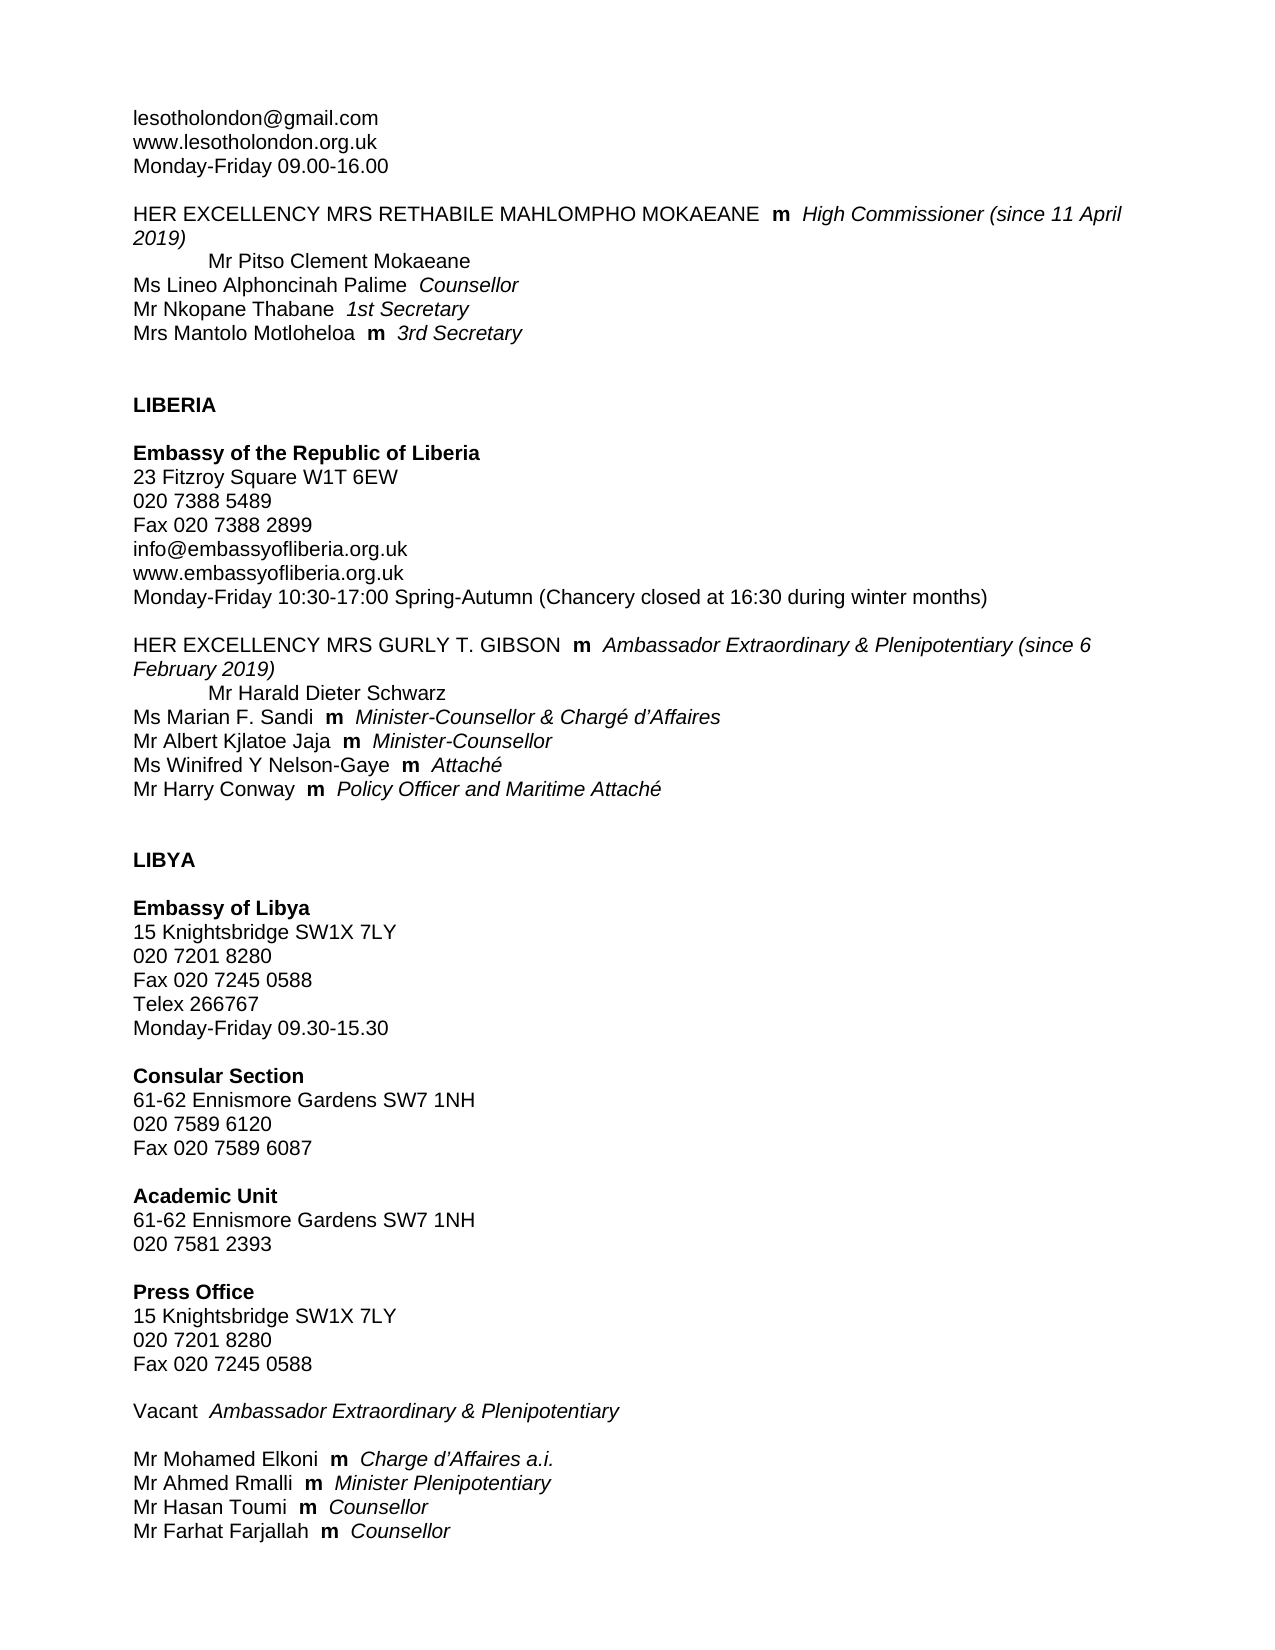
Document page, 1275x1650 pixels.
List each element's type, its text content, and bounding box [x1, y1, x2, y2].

text Mr Nkopane Thabane 1st Secretary [133, 297, 1181, 321]
text Mr Farhat Farjallah m Counsellor [133, 1519, 1181, 1543]
text Ms Winifred Y Nelson-Gaye m Attaché [133, 752, 1181, 776]
text 020 7201 8280 [133, 944, 1181, 968]
text Mr Albert Kjlatoe Jaja m Minister-Counsellor [133, 728, 1181, 752]
text Academic Unit [133, 1184, 1181, 1208]
text Monday-Friday 10:30-17:00 Spring-Autumn (Chancery closed at 16:30 during winter months) [133, 585, 1181, 609]
text Mr Pitso Clement Mokaeane [133, 249, 1181, 273]
text 61-62 Ennismore Gardens SW7 1NH [133, 1208, 1181, 1232]
text Mr Mohamed Elkoni m Charge d’Affaires a.i. [133, 1447, 1181, 1471]
text 020 7201 8280 [133, 1327, 1181, 1351]
text Ms Marian F. Sandi m Minister-Counsellor & Chargé d’Affaires [133, 704, 1181, 728]
text www.embassyofliberia.org.uk [133, 561, 1181, 585]
text Vacant Ambassador Extraordinary & Plenipotentiary [133, 1399, 1181, 1423]
text LIBYA [133, 848, 1181, 872]
text lesotholondon@gmail.com [133, 106, 1181, 129]
text Fax 020 7388 2899 [133, 513, 1181, 537]
text 15 Knightsbridge SW1X 7LY [133, 1303, 1181, 1327]
text Monday-Friday 09.30-15.30 [133, 1016, 1181, 1040]
text 61-62 Ennismore Gardens SW7 1NH [133, 1088, 1181, 1112]
text Mrs Mantolo Motloheloa m 3rd Secretary [133, 321, 1181, 345]
text Consular Section [133, 1064, 1181, 1088]
subtitle Embassy of the Republic of Liberia [133, 441, 1181, 465]
text www.lesotholondon.org.uk [133, 129, 1181, 153]
text Fax 020 7245 0588 [133, 1351, 1181, 1375]
text Press Office [133, 1279, 1181, 1303]
text Fax 020 7245 0588 [133, 968, 1181, 992]
text HER EXCELLENCY MRS RETHABILE MAHLOMPHO MOKAEANE m High Commissioner (since 11 April 2019) [133, 201, 1181, 249]
text Telex 266767 [133, 992, 1181, 1016]
text 020 7589 6120 [133, 1112, 1181, 1136]
text Mr Hasan Toumi m Counsellor [133, 1495, 1181, 1519]
text Fax 020 7589 6087 [133, 1136, 1181, 1160]
text Mr Harry Conway m Policy Officer and Maritime Attaché [133, 776, 1181, 800]
text Mr Ahmed Rmalli m Minister Plenipotentiary [133, 1471, 1181, 1495]
text 020 7581 2393 [133, 1232, 1181, 1256]
text 23 Fitzroy Square W1T 6EW [133, 465, 1181, 489]
text 020 7388 5489 [133, 489, 1181, 513]
text Embassy of Libya [133, 896, 1181, 920]
text Monday-Friday 09.00-16.00 [133, 153, 1181, 177]
text info@embassyofliberia.org.uk [133, 537, 1181, 561]
text Ms Lineo Alphoncinah Palime Counsellor [133, 273, 1181, 297]
subtitle LIBERIA [133, 393, 1181, 417]
text HER EXCELLENCY MRS GURLY T. GIBSON m Ambassador Extraordinary & Plenipotentiary (since 6 February 2019) [133, 633, 1181, 681]
text 15 Knightsbridge SW1X 7LY [133, 920, 1181, 944]
text Mr Harald Dieter Schwarz [133, 681, 1181, 704]
